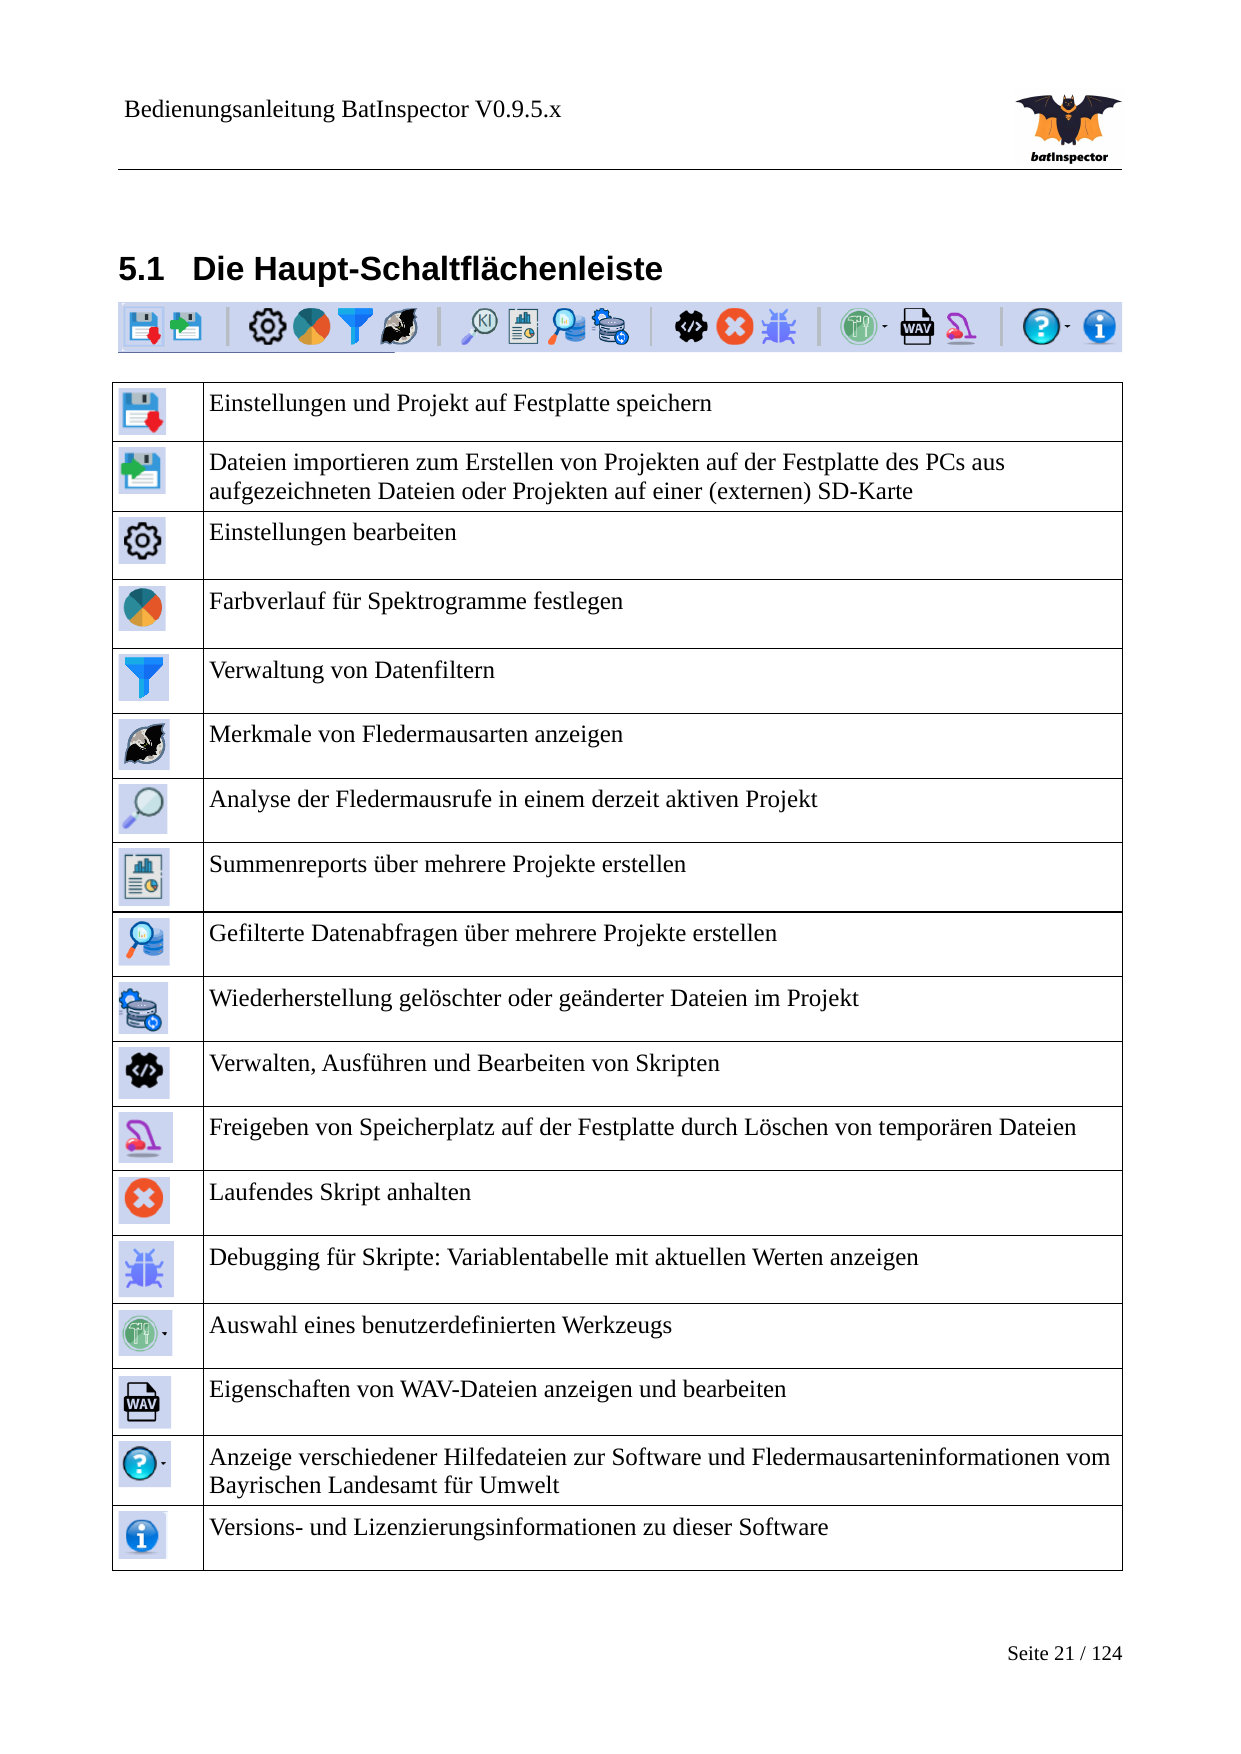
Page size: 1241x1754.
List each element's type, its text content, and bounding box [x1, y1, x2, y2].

table_cell [113, 977, 203, 1041]
table_cell [113, 1107, 203, 1170]
table_cell Verwalten, Ausführen und Bearbeiten von Skripten [204, 1042, 1122, 1106]
table_cell Debugging für Skripte: Variablentabelle mit aktuellen Werten anzeigen [204, 1236, 1122, 1303]
picture [118, 1241, 174, 1298]
table_cell [113, 1171, 203, 1235]
table_cell Dateien importieren zum Erstellen von Projekten auf der Festplatte des PCs aus aufgezeichneten Dateien oder Projekten auf einer (externen) SD-Karte [204, 442, 1122, 511]
table_cell Versions- und Lizenzierungsinformationen zu dieser Software [204, 1506, 1122, 1569]
table_cell [113, 1369, 203, 1435]
subtitle Die Haupt-Schaltflächenleiste [118, 249, 1122, 288]
table_cell [113, 512, 203, 579]
picture [118, 517, 166, 564]
picture [1015, 88, 1125, 165]
table_cell [113, 714, 203, 777]
table_cell Freigeben von Speicherplatz auf der Festplatte durch Löschen von temporären Dateien [204, 1107, 1122, 1170]
table_cell Wiederherstellung gelöschter oder geänderter Dateien im Projekt [204, 977, 1122, 1041]
picture [118, 982, 169, 1034]
table_cell Verwaltung von Datenfiltern [204, 649, 1122, 713]
table_cell [113, 913, 203, 976]
picture [118, 388, 167, 435]
picture [118, 1112, 173, 1163]
picture [118, 1177, 170, 1224]
table_cell [113, 1042, 203, 1106]
picture [118, 918, 170, 966]
table_cell [113, 1236, 203, 1303]
table_cell [113, 1304, 203, 1368]
table_header [113, 383, 203, 441]
picture [118, 447, 166, 494]
picture [118, 1047, 170, 1099]
table_cell Auswahl eines benutzerdefinierten Werkzeugs [204, 1304, 1122, 1368]
picture [118, 654, 169, 701]
table_cell Gefilterte Datenabfragen über mehrere Projekte erstellen [204, 913, 1122, 976]
table_header Einstellungen und Projekt auf Festplatte speichern [204, 383, 1122, 441]
picture [118, 784, 168, 834]
table_cell Farbverlauf für Spektrogramme festlegen [204, 580, 1122, 648]
picture [118, 1309, 173, 1356]
table_cell Eigenschaften von WAV-Dateien anzeigen und bearbeiten [204, 1369, 1122, 1435]
picture [118, 1441, 171, 1488]
picture [118, 719, 170, 770]
table_cell Analyse der Fledermausrufe in einem derzeit aktiven Projekt [204, 779, 1122, 842]
picture [118, 300, 1123, 353]
picture [118, 1511, 168, 1559]
table_cell Summenreports über mehrere Projekte erstellen [204, 843, 1122, 911]
picture [118, 1374, 172, 1429]
table_cell [113, 779, 203, 842]
table_cell [113, 1506, 203, 1569]
table_cell [113, 580, 203, 648]
table_cell Merkmale von Fledermausarten anzeigen [204, 714, 1122, 777]
table_cell [113, 442, 203, 511]
table_cell [113, 843, 203, 911]
table_cell Laufendes Skript anhalten [204, 1171, 1122, 1235]
table_cell [113, 1436, 203, 1505]
picture [118, 848, 170, 906]
table_cell Anzeige verschiedener Hilfedateien zur Software und Fledermausarteninformationen vom Bayrischen Landesamt für Umwelt [204, 1436, 1122, 1505]
picture [118, 586, 166, 631]
table_cell [113, 649, 203, 713]
table_cell Einstellungen bearbeiten [204, 512, 1122, 579]
